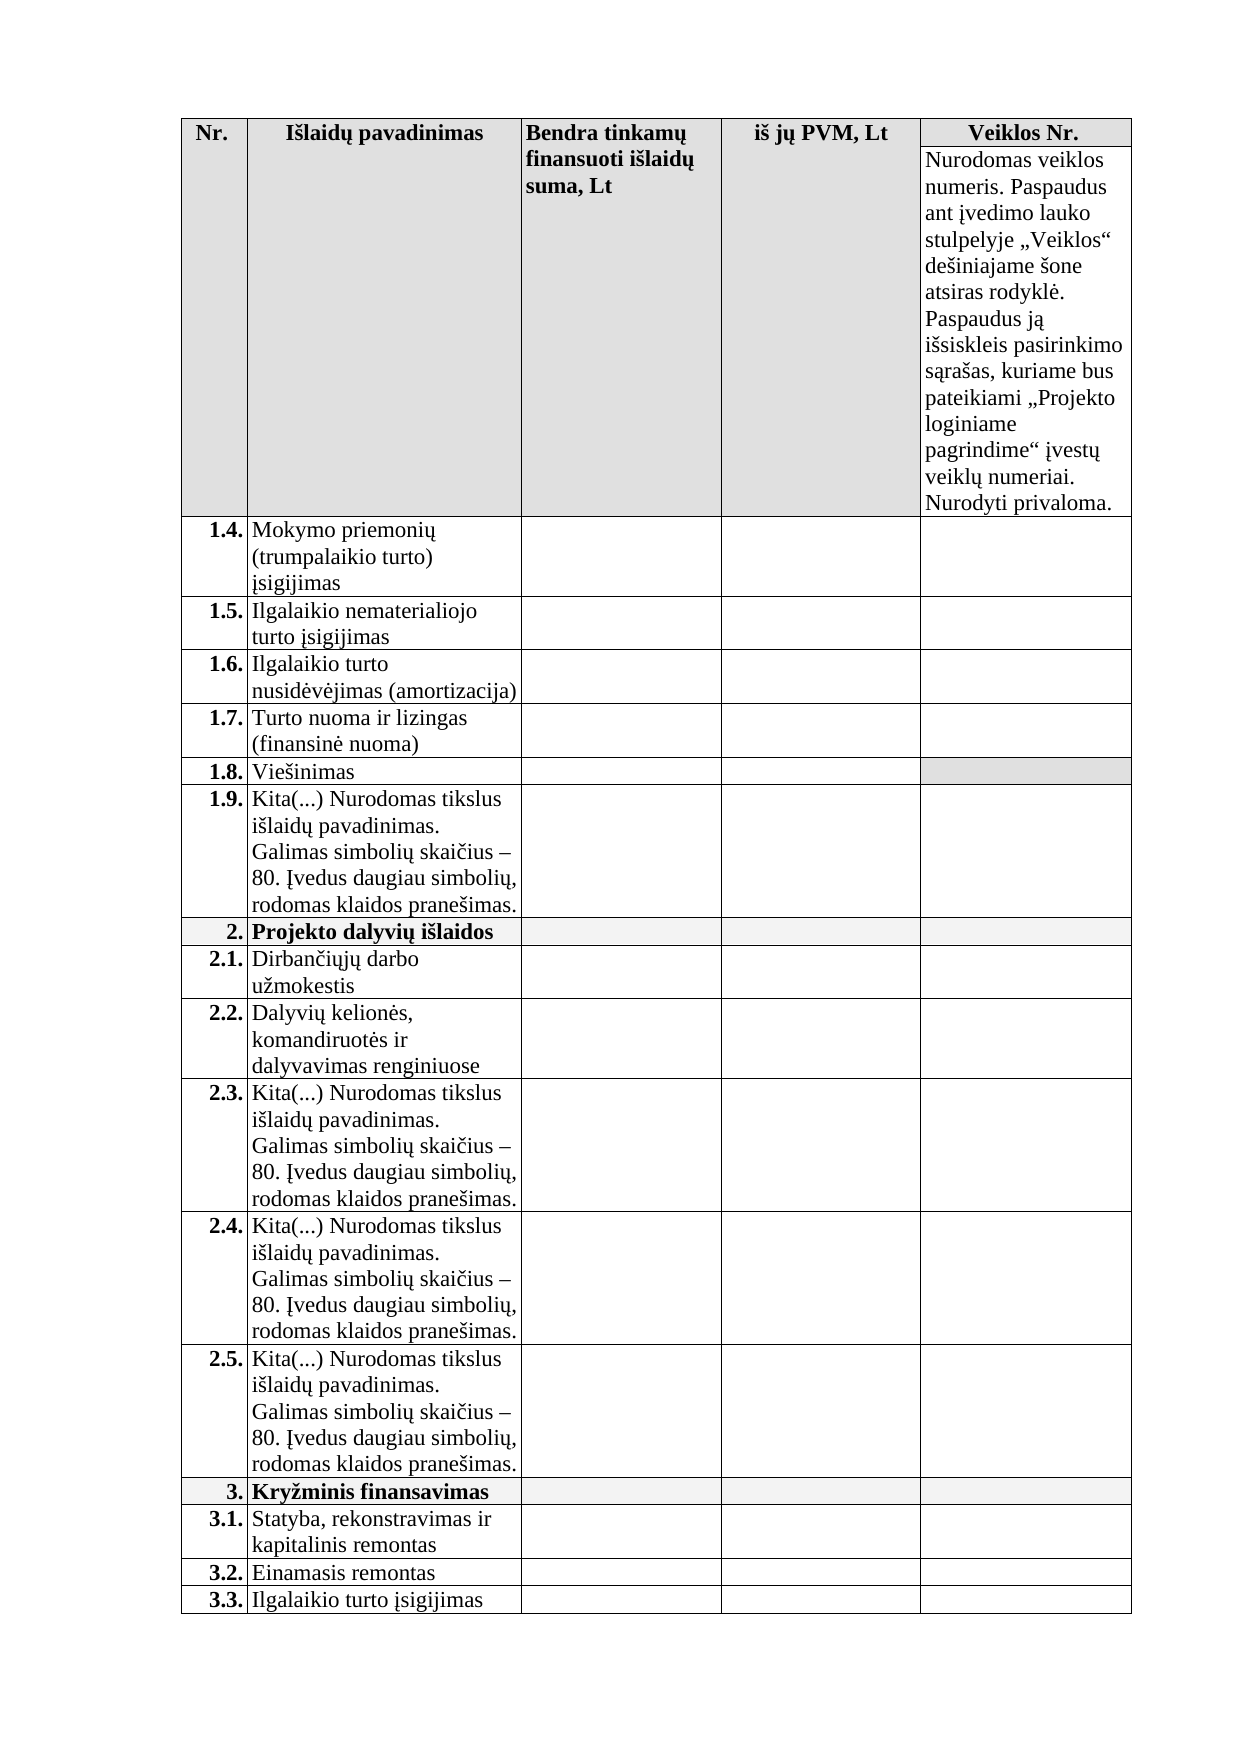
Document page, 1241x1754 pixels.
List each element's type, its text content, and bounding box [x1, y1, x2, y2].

table_cell 2.5. [182, 1345, 247, 1477]
table_cell [921, 1478, 1131, 1504]
table_cell 1.5. [182, 597, 247, 649]
table_cell 3.2. [182, 1559, 247, 1585]
table_cell [722, 785, 920, 917]
table_cell [522, 650, 721, 703]
table_cell [722, 758, 920, 784]
table_cell [921, 704, 1131, 757]
table_cell Viešinimas [248, 758, 521, 784]
table_cell [522, 1586, 721, 1613]
table_cell 1.9. [182, 785, 247, 917]
table_cell [522, 1559, 721, 1585]
table_cell Turto nuoma ir lizingas (finansinė nuoma) [248, 704, 521, 757]
table_cell Mokymo priemonių (trumpalaikio turto) įsigijimas [248, 517, 521, 596]
table_cell [921, 1505, 1131, 1558]
table_cell Kita(...) Nurodomas tikslus išlaidų pavadinimas. Galimas simbolių skaičius – 80. Įvedus daugiau simbolių, rodomas klaidos pranešimas. [248, 785, 521, 917]
table_cell [722, 946, 920, 998]
table_cell [522, 597, 721, 649]
table_cell [522, 946, 721, 998]
table_cell Ilgalaikio turto įsigijimas [248, 1586, 521, 1613]
table_cell [522, 999, 721, 1078]
table_cell [921, 650, 1131, 703]
table_cell 1.6. [182, 650, 247, 703]
table_cell 1.4. [182, 517, 247, 596]
table_cell 3.1. [182, 1505, 247, 1558]
table_cell 1.7. [182, 704, 247, 757]
table_cell 3. [182, 1478, 247, 1504]
table_cell Nurodomas veiklos numeris. Paspaudus ant įvedimo lauko stulpelyje „Veiklos“ dešiniajame šone atsiras rodyklė. Paspaudus ją išsiskleis pasirinkimo sąrašas, kuriame bus pateikiami „Projekto loginiame pagrindime“ įvestų veiklų numeriai. Nurodyti privaloma. [921, 147, 1131, 516]
table_cell [921, 597, 1131, 649]
table_cell [921, 1212, 1131, 1344]
table_cell [722, 1478, 920, 1504]
table_cell [722, 1345, 920, 1477]
table_cell 2.3. [182, 1079, 247, 1211]
table_header Išlaidų pavadinimas [248, 119, 521, 516]
table_cell 2.4. [182, 1212, 247, 1344]
table_cell [921, 758, 1131, 784]
table_cell [722, 1559, 920, 1585]
table_cell Kita(...) Nurodomas tikslus išlaidų pavadinimas. Galimas simbolių skaičius – 80. Įvedus daugiau simbolių, rodomas klaidos pranešimas. [248, 1345, 521, 1477]
table_cell 1.8. [182, 758, 247, 784]
table_cell [522, 785, 721, 917]
table_cell [921, 918, 1131, 944]
table_cell [921, 1559, 1131, 1585]
table_cell [522, 1505, 721, 1558]
table_cell Dalyvių kelionės, komandiruotės ir dalyvavimas renginiuose [248, 999, 521, 1078]
table_cell [722, 1505, 920, 1558]
table_cell [522, 704, 721, 757]
table_cell Ilgalaikio nematerialiojo turto įsigijimas [248, 597, 521, 649]
table_cell Kita(...) Nurodomas tikslus išlaidų pavadinimas. Galimas simbolių skaičius – 80. Įvedus daugiau simbolių, rodomas klaidos pranešimas. [248, 1079, 521, 1211]
table_cell [522, 1345, 721, 1477]
table_cell 2.1. [182, 946, 247, 998]
table_cell Statyba, rekonstravimas ir kapitalinis remontas [248, 1505, 521, 1558]
table_cell [522, 517, 721, 596]
table_header Bendra tinkamų finansuoti išlaidų suma, Lt [522, 119, 721, 516]
table_cell 2. [182, 918, 247, 944]
table_cell 2.2. [182, 999, 247, 1078]
table_cell [921, 946, 1131, 998]
table_cell [722, 650, 920, 703]
table_cell [522, 1212, 721, 1344]
table_cell Ilgalaikio turto nusidėvėjimas (amortizacija) [248, 650, 521, 703]
table_cell [921, 999, 1131, 1078]
table_cell [921, 1345, 1131, 1477]
table_cell Einamasis remontas [248, 1559, 521, 1585]
table_cell [522, 1478, 721, 1504]
table_cell 3.3. [182, 1586, 247, 1613]
table_cell [722, 999, 920, 1078]
table_cell [522, 1079, 721, 1211]
table_cell [722, 1586, 920, 1613]
table_cell Kita(...) Nurodomas tikslus išlaidų pavadinimas. Galimas simbolių skaičius – 80. Įvedus daugiau simbolių, rodomas klaidos pranešimas. [248, 1212, 521, 1344]
table_cell [522, 758, 721, 784]
table_header Veiklos Nr. [921, 119, 1131, 146]
table_cell [722, 1079, 920, 1211]
table_header iš jų PVM, Lt [722, 119, 920, 516]
table_cell [921, 1586, 1131, 1613]
table_cell [722, 517, 920, 596]
table_header Nr. [182, 119, 247, 516]
table_cell [722, 597, 920, 649]
table_cell Kryžminis finansavimas [248, 1478, 521, 1504]
table_cell [722, 704, 920, 757]
table_cell [921, 1079, 1131, 1211]
table_cell [921, 785, 1131, 917]
table_cell [722, 1212, 920, 1344]
table_cell [522, 918, 721, 944]
table_cell [722, 918, 920, 944]
table_cell Projekto dalyvių išlaidos [248, 918, 521, 944]
table_cell Dirbančiųjų darbo užmokestis [248, 946, 521, 998]
table_cell [921, 517, 1131, 596]
